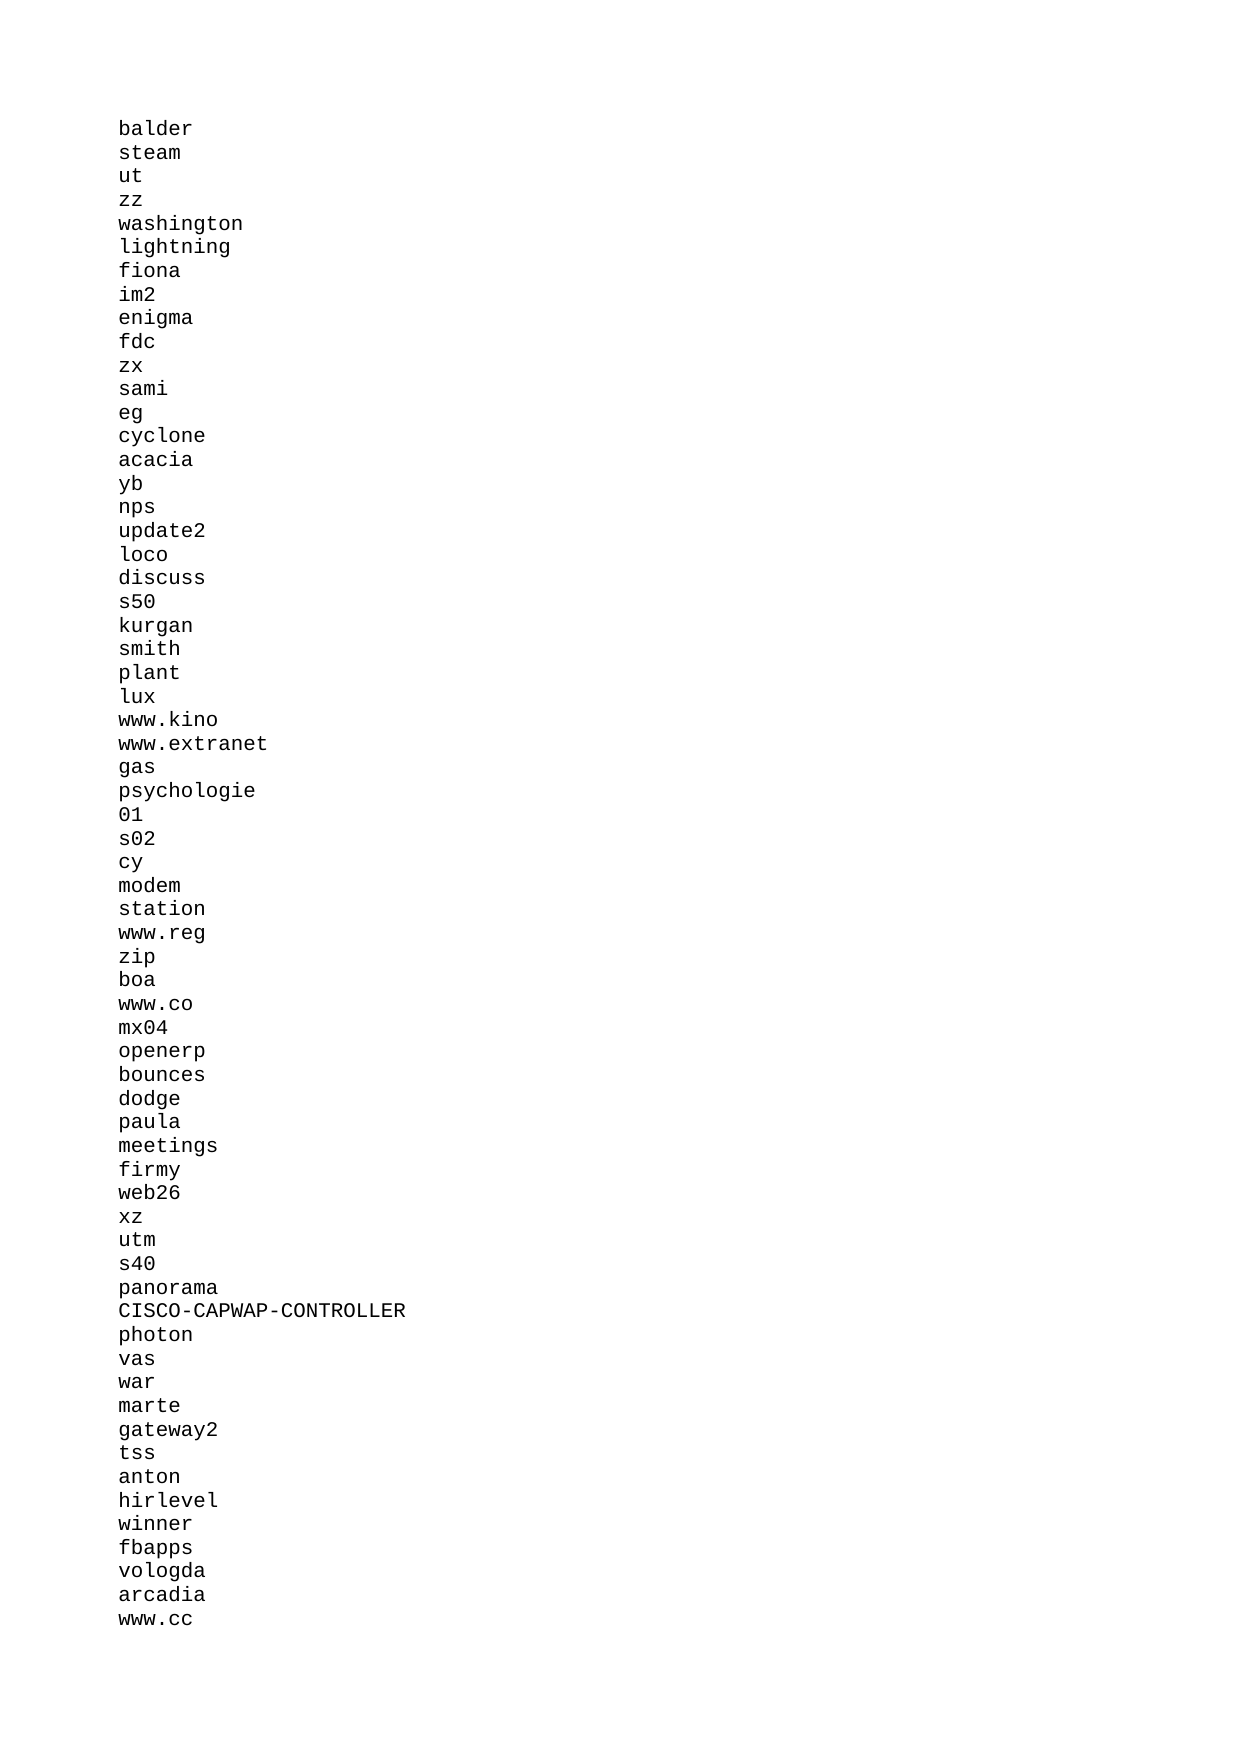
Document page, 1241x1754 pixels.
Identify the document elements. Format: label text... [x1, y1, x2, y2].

text tss [118, 1442, 1122, 1466]
text photon [118, 1324, 1122, 1348]
text station [118, 898, 1122, 922]
text balder [118, 118, 1122, 142]
text meetings [118, 1135, 1122, 1158]
text sami [118, 378, 1122, 402]
text arcadia [118, 1584, 1122, 1608]
text CISCO-CAPWAP-CONTROLLER [118, 1300, 1122, 1324]
text anton [118, 1466, 1122, 1489]
text washington [118, 213, 1122, 236]
text nps [118, 496, 1122, 520]
text vologda [118, 1561, 1122, 1584]
text loco [118, 544, 1122, 567]
text firmy [118, 1158, 1122, 1182]
text yb [118, 473, 1122, 496]
text www.reg [118, 922, 1122, 946]
text fbapps [118, 1537, 1122, 1561]
text gas [118, 757, 1122, 780]
text paula [118, 1111, 1122, 1135]
text xz [118, 1206, 1122, 1229]
text winner [118, 1513, 1122, 1537]
text kurgan [118, 615, 1122, 638]
text vas [118, 1348, 1122, 1371]
text lightning [118, 236, 1122, 260]
text www.cc [118, 1608, 1122, 1631]
text eg [118, 402, 1122, 426]
text ut [118, 165, 1122, 189]
text lux [118, 686, 1122, 709]
text panorama [118, 1277, 1122, 1300]
text www.co [118, 993, 1122, 1017]
text gateway2 [118, 1419, 1122, 1442]
text modem [118, 875, 1122, 898]
text fdc [118, 331, 1122, 354]
text dodge [118, 1088, 1122, 1111]
text marte [118, 1395, 1122, 1419]
text s02 [118, 827, 1122, 851]
text www.kino [118, 709, 1122, 733]
text www.extranet [118, 733, 1122, 757]
text bounces [118, 1064, 1122, 1088]
text s40 [118, 1253, 1122, 1277]
text im2 [118, 284, 1122, 307]
text mx04 [118, 1017, 1122, 1040]
text acacia [118, 449, 1122, 473]
text discuss [118, 567, 1122, 591]
text utm [118, 1229, 1122, 1253]
text psychologie [118, 780, 1122, 804]
text hirlevel [118, 1489, 1122, 1513]
text war [118, 1371, 1122, 1395]
text zip [118, 946, 1122, 969]
text s50 [118, 591, 1122, 615]
text smith [118, 638, 1122, 662]
text cyclone [118, 426, 1122, 449]
text update2 [118, 520, 1122, 544]
text web26 [118, 1182, 1122, 1206]
text zx [118, 354, 1122, 378]
text enigma [118, 307, 1122, 331]
text plant [118, 662, 1122, 686]
text openerp [118, 1040, 1122, 1064]
text boa [118, 969, 1122, 993]
text fiona [118, 260, 1122, 284]
text cy [118, 851, 1122, 875]
text steam [118, 142, 1122, 165]
text 01 [118, 804, 1122, 827]
text zz [118, 189, 1122, 213]
